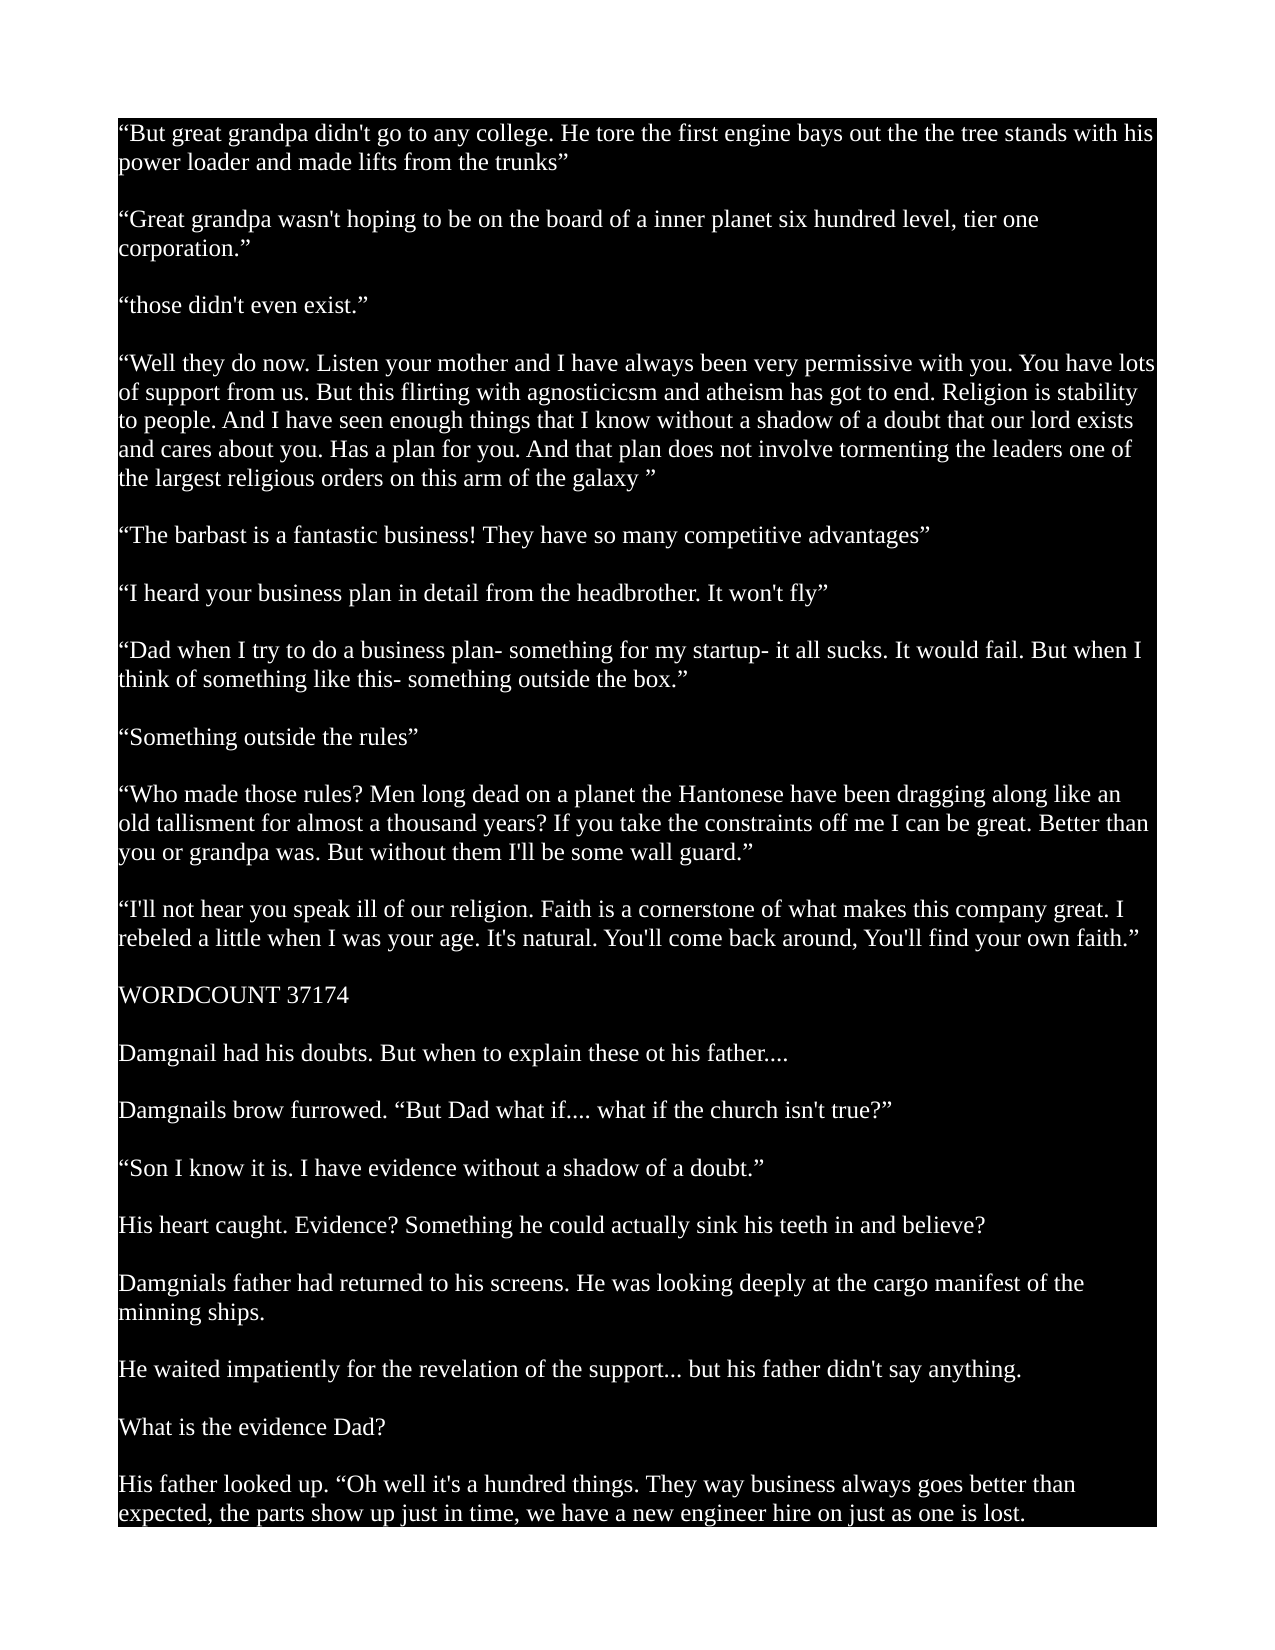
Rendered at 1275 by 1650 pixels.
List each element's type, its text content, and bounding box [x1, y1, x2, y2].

text “Dad when I try to do a business plan- something for my startup- it all sucks. It would fail. But when I think of something like this- something outside the box.” “Something outside the rules” [118, 636, 1157, 751]
text “But great grandpa didn't go to any college. He tore the first engine bays out the the tree stands with his power loader and made lifts from the trunks” “Great grandpa wasn't hoping to be on the board of a inner planet six hundred level, tier one corporation.” “those didn't even exist.” [118, 118, 1157, 319]
text WORDCOUNT 37174 [118, 981, 1157, 1009]
text “The barbast is a fantastic business! They have so many competitive advantages” “I heard your business plan in detail from the headbrother. It won't fly” [118, 521, 1157, 607]
text He waited impatiently for the revelation of the support... but his father didn't say anything. What is the evidence Dad? His father looked up. “Oh well it's a hundred things. They way business always goes better than expected, the parts show up just in time, we have a new engineer hire on just as one is lost. [118, 1354, 1157, 1527]
text Damgnail had his doubts. But when to explain these ot his father.... Damgnails brow furrowed. “But Dad what if.... what if the church isn't true?” “Son I know it is. I have evidence without a shadow of a doubt.” His heart caught. Evidence? Something he could actually sink his teeth in and believe? Damgnials father had returned to his screens. He was looking deeply at the cargo manifest of the minning ships. [118, 1038, 1157, 1326]
text “Well they do now. Listen your mother and I have always been very permissive with you. You have lots of support from us. But this flirting with agnosticicsm and atheism has got to end. Religion is stability to people. And I have seen enough things that I know without a shadow of a doubt that our lord exists and cares about you. Has a plan for you. And that plan does not involve tormenting the leaders one of the largest religious orders on this arm of the galaxy ” [118, 348, 1157, 492]
text “I'll not hear you speak ill of our religion. Faith is a cornerstone of what makes this company great. I rebeled a little when I was your age. It's natural. You'll come back around, You'll find your own faith.” [118, 894, 1157, 952]
text “Who made those rules? Men long dead on a planet the Hantonese have been dragging along like an old tallisment for almost a thousand years? If you take the constraints off me I can be great. Better than you or grandpa was. But without them I'll be some wall guard.” [118, 779, 1157, 866]
